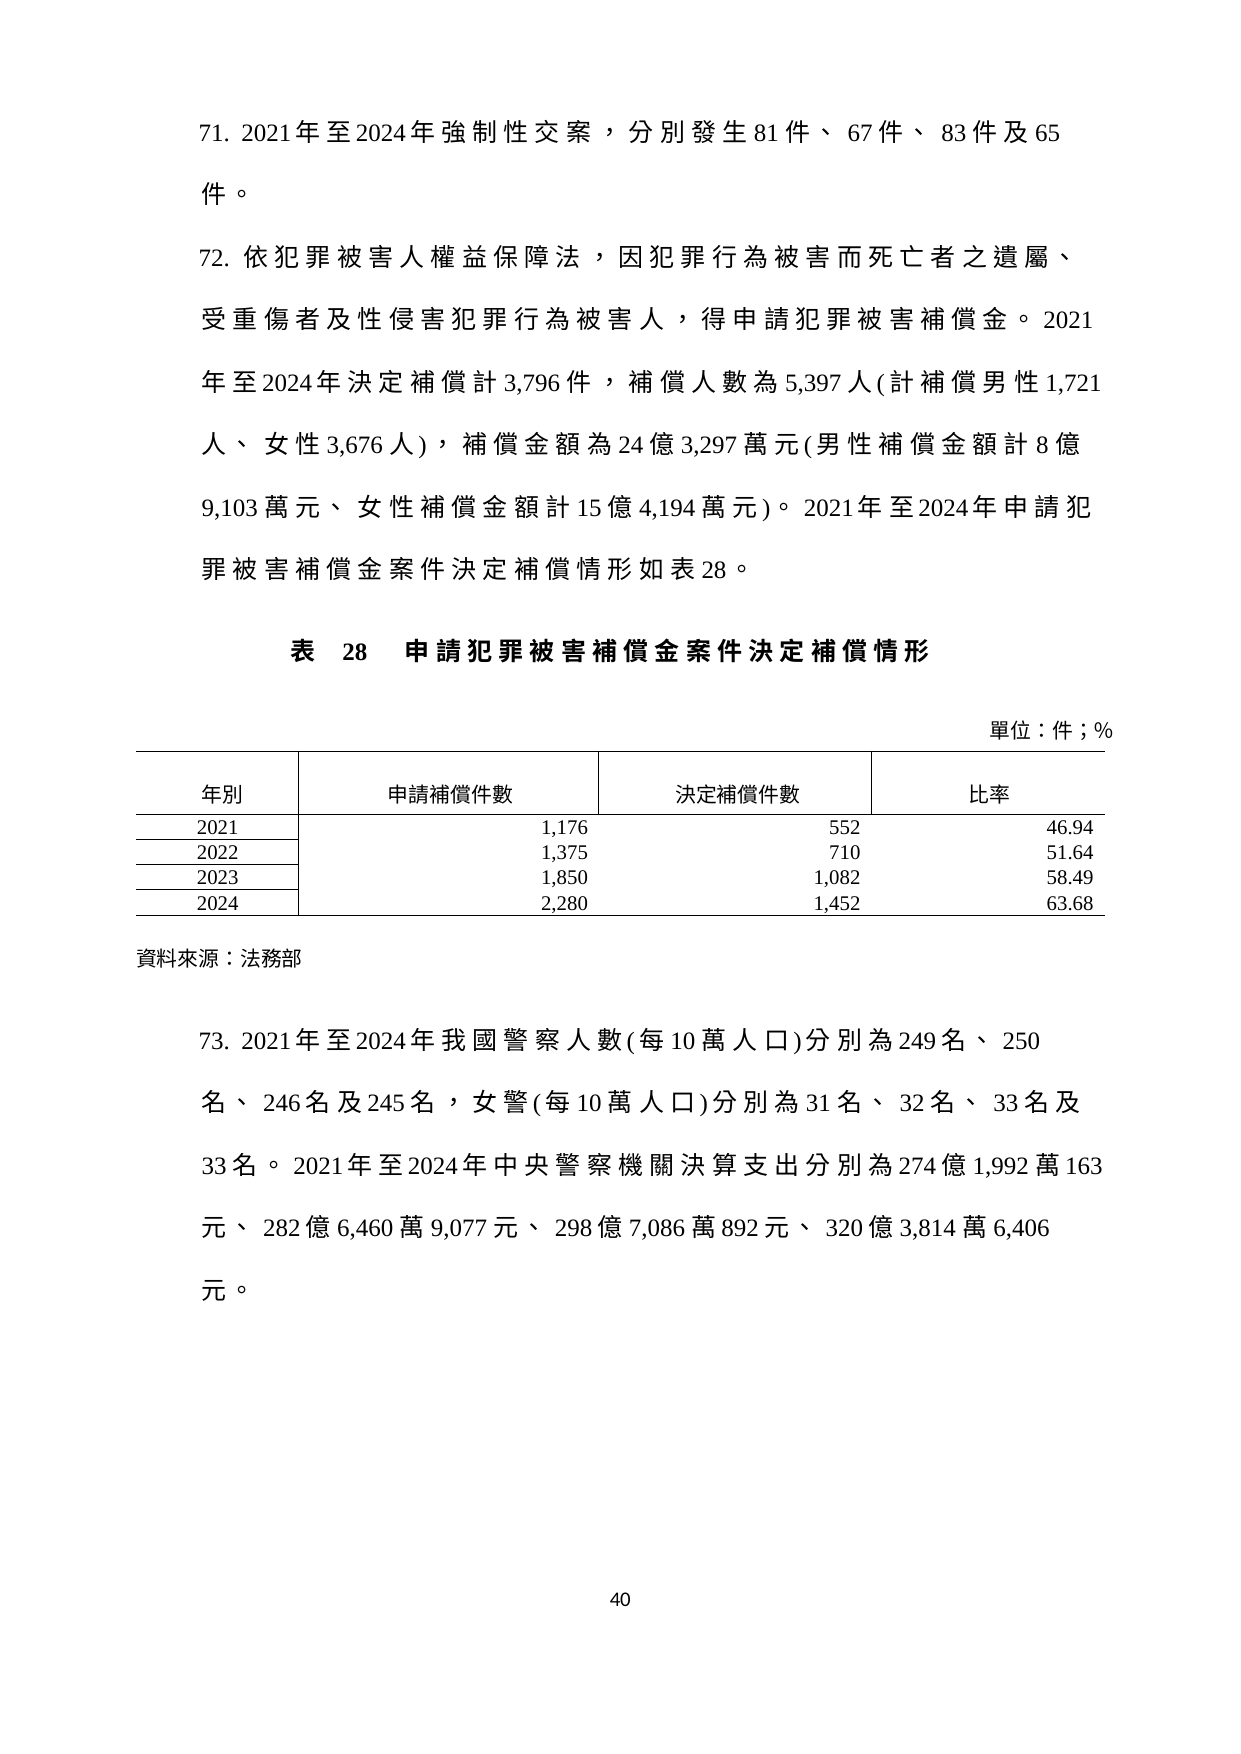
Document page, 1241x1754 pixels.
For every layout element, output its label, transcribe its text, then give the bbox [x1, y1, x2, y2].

text 資料來源：法務部 [136, 916, 1104, 978]
table_cell 710 [599, 839, 871, 864]
table_cell 2023 [136, 865, 298, 889]
text 表 28 申請犯罪被害補償金案件決定補償情形 [136, 607, 1104, 670]
table_cell 63.68 [871, 889, 1104, 914]
list 2021年至2024年我國警察人數(每10萬人口)分別為249名、250名、246名及245名，女警(每10萬人口)分別為31名、32名、33名及33名。2021年至2024年中央警察機關決算支出分別為274億1,992萬163元、282億6,460萬9,077元、298億7,086萬892元、320億3,814萬6,406元。 [189, 997, 1104, 1309]
table_cell 58.49 [871, 864, 1104, 889]
table_cell 2021 [136, 815, 298, 839]
table_header 決定補償件數 [599, 752, 871, 814]
table_cell 1,082 [599, 864, 871, 889]
table_cell 1,452 [599, 889, 871, 914]
table_cell 1,850 [299, 864, 599, 889]
table_cell 46.94 [871, 815, 1104, 839]
text 單位：件；％ [186, 688, 1114, 751]
list 依犯罪被害人權益保障法，因犯罪行為被害而死亡者之遺屬、受重傷者及性侵害犯罪行為被害人，得申請犯罪被害補償金。2021年至2024年決定補償計3,796件，補償人數為5,397人(計補償男性1,721人、女性3,676人)，補償金額為24億3,297萬元(男性補償金額計8億9,103萬元、女性補償金額計15億4,194萬元)。2021年至2024年申請犯罪被害補償金案件決定補償情形如表28。 [189, 214, 1104, 589]
table_cell 1,176 [299, 815, 599, 839]
table_cell 1,375 [299, 839, 599, 864]
table_cell 2,280 [299, 889, 599, 914]
table_header 年別 [136, 752, 298, 814]
list 2021年至2024年強制性交案，分別發生81件、67件、83件及65件。 [189, 89, 1104, 214]
table_header 比率 [872, 752, 1104, 814]
table_cell 2022 [136, 840, 298, 864]
table_cell 2024 [136, 890, 298, 914]
table_cell 552 [599, 815, 871, 839]
table_header 申請補償件數 [299, 752, 598, 814]
table_cell 51.64 [871, 839, 1104, 864]
